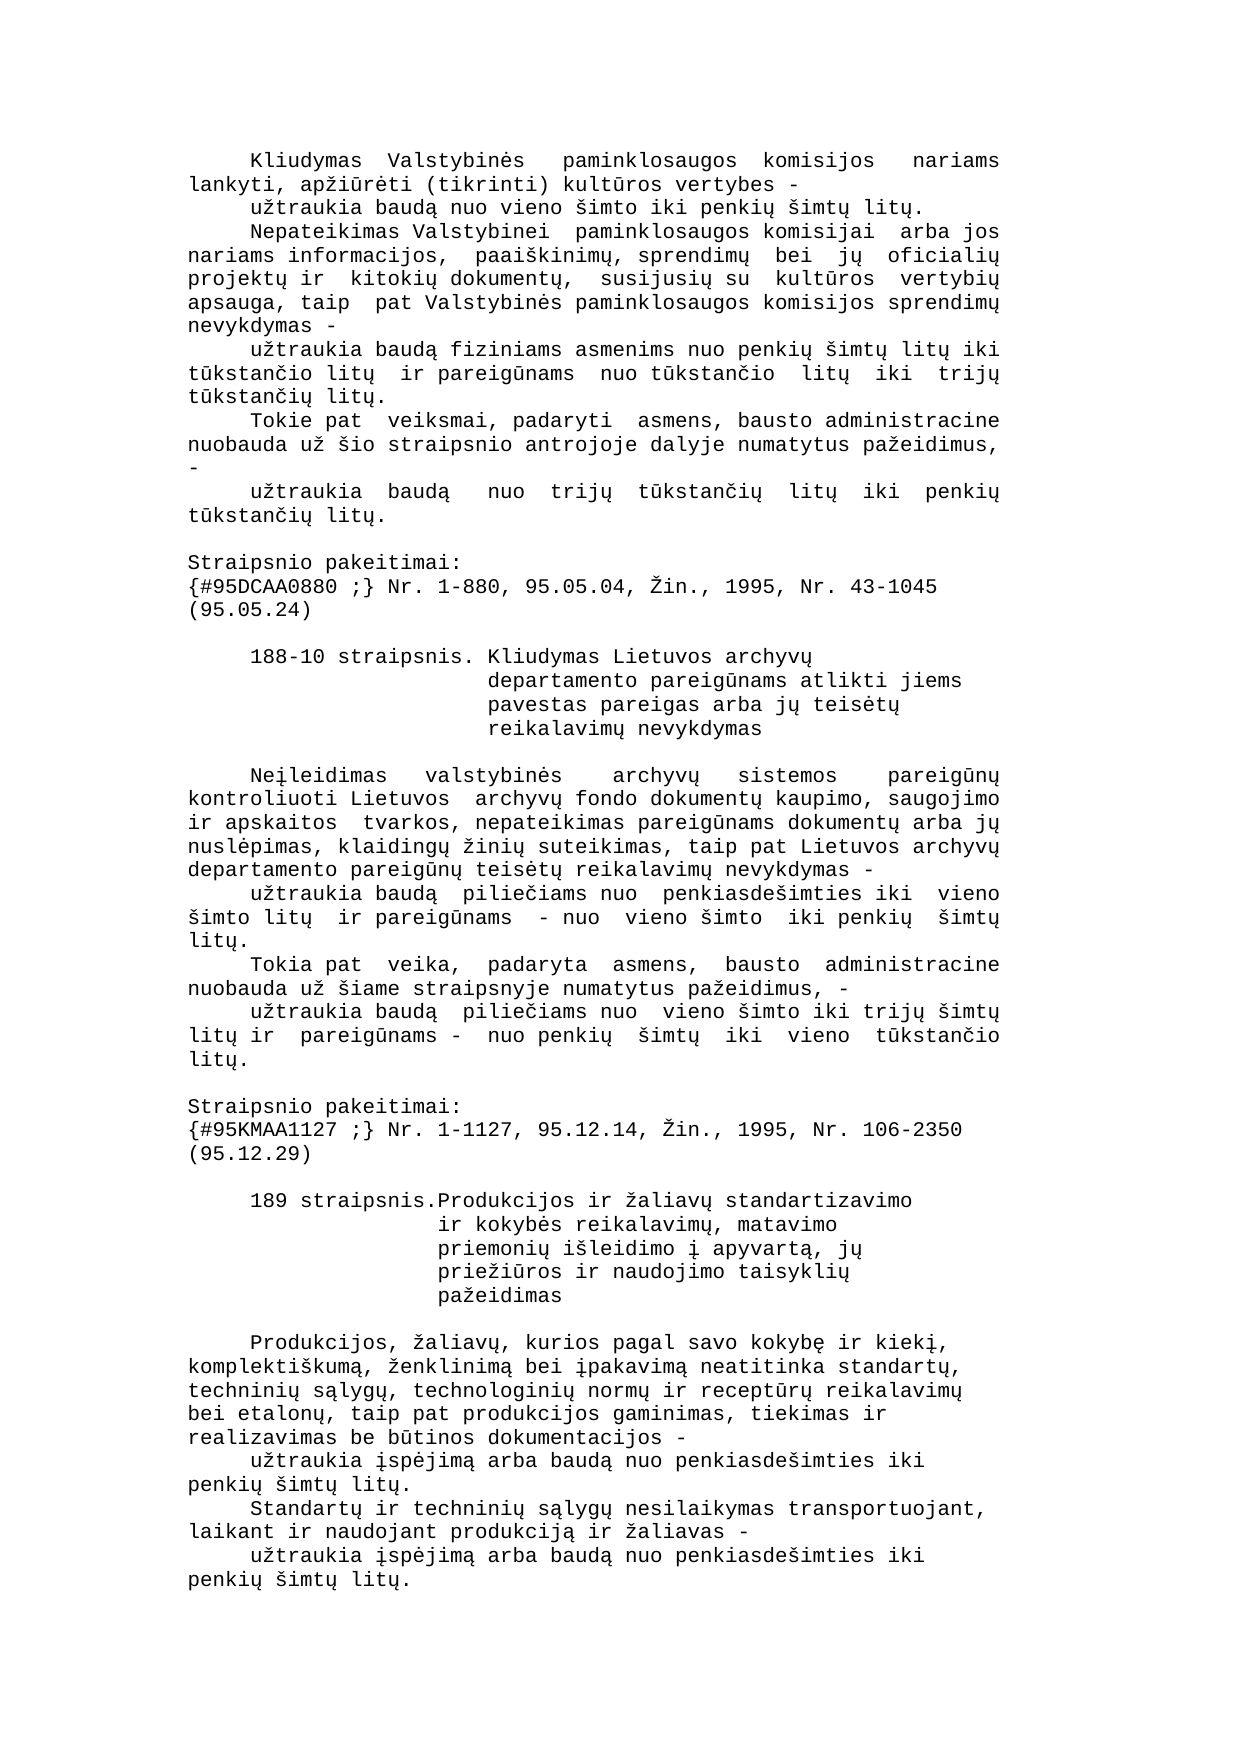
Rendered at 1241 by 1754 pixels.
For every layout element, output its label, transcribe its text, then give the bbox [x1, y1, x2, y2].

text 189 straipsnis.Produkcijos ir žaliavų standartizavimo [187, 1190, 1053, 1214]
text Kliudymas Valstybinės paminklosaugos komisijos nariams [187, 150, 1053, 174]
text užtraukia įspėjimą arba baudą nuo penkiasdešimties iki [187, 1545, 1053, 1569]
text penkių šimtų litų. [187, 1569, 1053, 1592]
text Nepateikimas Valstybinei paminklosaugos komisijai arba jos [187, 221, 1053, 244]
text nuobauda už šio straipsnio antrojoje dalyje numatytus pažeidimus, [187, 434, 1053, 457]
text litų ir pareigūnams - nuo penkių šimtų iki vieno tūkstančio [187, 1025, 1053, 1048]
text nuobauda už šiame straipsnyje numatytus pažeidimus, - [187, 978, 1053, 1001]
text nariams informacijos, paaiškinimų, sprendimų bei jų oficialių [187, 244, 1053, 268]
text kontroliuoti Lietuvos archyvų fondo dokumentų kaupimo, saugojimo [187, 788, 1053, 812]
text tūkstančio litų ir pareigūnams nuo tūkstančio litų iki trijų [187, 363, 1053, 386]
text šimto litų ir pareigūnams - nuo vieno šimto iki penkių šimtų [187, 907, 1053, 930]
text Produkcijos, žaliavų, kurios pagal savo kokybę ir kiekį, [187, 1332, 1053, 1356]
text priemonių išleidimo į apyvartą, jų [187, 1238, 1053, 1261]
text komplektiškumą, ženklinimą bei įpakavimą neatitinka standartų, [187, 1356, 1053, 1379]
text užtraukia baudą nuo vieno šimto iki penkių šimtų litų. [187, 197, 1053, 221]
text realizavimas be būtinos dokumentacijos - [187, 1427, 1053, 1451]
text apsauga, taip pat Valstybinės paminklosaugos komisijos sprendimų [187, 292, 1053, 316]
text užtraukia įspėjimą arba baudą nuo penkiasdešimties iki [187, 1451, 1053, 1474]
text ir kokybės reikalavimų, matavimo [187, 1214, 1053, 1238]
text litų. [187, 1048, 1053, 1072]
text departamento pareigūnų teisėtų reikalavimų nevykdymas - [187, 859, 1053, 883]
text - [187, 457, 1053, 481]
text pažeidimas [187, 1285, 1053, 1309]
text pavestas pareigas arba jų teisėtų [187, 694, 1053, 717]
text užtraukia baudą piliečiams nuo vieno šimto iki trijų šimtų [187, 1001, 1053, 1025]
text {#95DCAA0880 ;} Nr. 1-880, 95.05.04, Žin., 1995, Nr. 43-1045 (95.05.24) [187, 576, 1053, 623]
text laikant ir naudojant produkciją ir žaliavas - [187, 1521, 1053, 1545]
text Tokie pat veiksmai, padaryti asmens, bausto administracine [187, 410, 1053, 434]
text projektų ir kitokių dokumentų, susijusių su kultūros vertybių [187, 268, 1053, 292]
text Straipsnio pakeitimai: [187, 552, 1053, 576]
text {#95KMAA1127 ;} Nr. 1-1127, 95.12.14, Žin., 1995, Nr. 106-2350 (95.12.29) [187, 1119, 1053, 1167]
text bei etalonų, taip pat produkcijos gaminimas, tiekimas ir [187, 1403, 1053, 1427]
text Neįleidimas valstybinės archyvų sistemos pareigūnų [187, 765, 1053, 788]
text užtraukia baudą piliečiams nuo penkiasdešimties iki vieno [187, 883, 1053, 907]
text tūkstančių litų. [187, 386, 1053, 410]
text techninių sąlygų, technologinių normų ir receptūrų reikalavimų [187, 1379, 1053, 1403]
text užtraukia baudą nuo trijų tūkstančių litų iki penkių [187, 481, 1053, 505]
text ir apskaitos tvarkos, nepateikimas pareigūnams dokumentų arba jų [187, 812, 1053, 836]
text tūkstančių litų. [187, 505, 1053, 528]
text lankyti, apžiūrėti (tikrinti) kultūros vertybes - [187, 174, 1053, 197]
text 188-10 straipsnis. Kliudymas Lietuvos archyvų [187, 647, 1053, 670]
text priežiūros ir naudojimo taisyklių [187, 1261, 1053, 1285]
text departamento pareigūnams atlikti jiems [187, 670, 1053, 694]
text litų. [187, 930, 1053, 954]
text penkių šimtų litų. [187, 1474, 1053, 1498]
text reikalavimų nevykdymas [187, 717, 1053, 741]
text Tokia pat veika, padaryta asmens, bausto administracine [187, 954, 1053, 978]
text Standartų ir techninių sąlygų nesilaikymas transportuojant, [187, 1498, 1053, 1521]
text nuslėpimas, klaidingų žinių suteikimas, taip pat Lietuvos archyvų [187, 836, 1053, 859]
text užtraukia baudą fiziniams asmenims nuo penkių šimtų litų iki [187, 339, 1053, 363]
text nevykdymas - [187, 316, 1053, 339]
text Straipsnio pakeitimai: [187, 1096, 1053, 1119]
